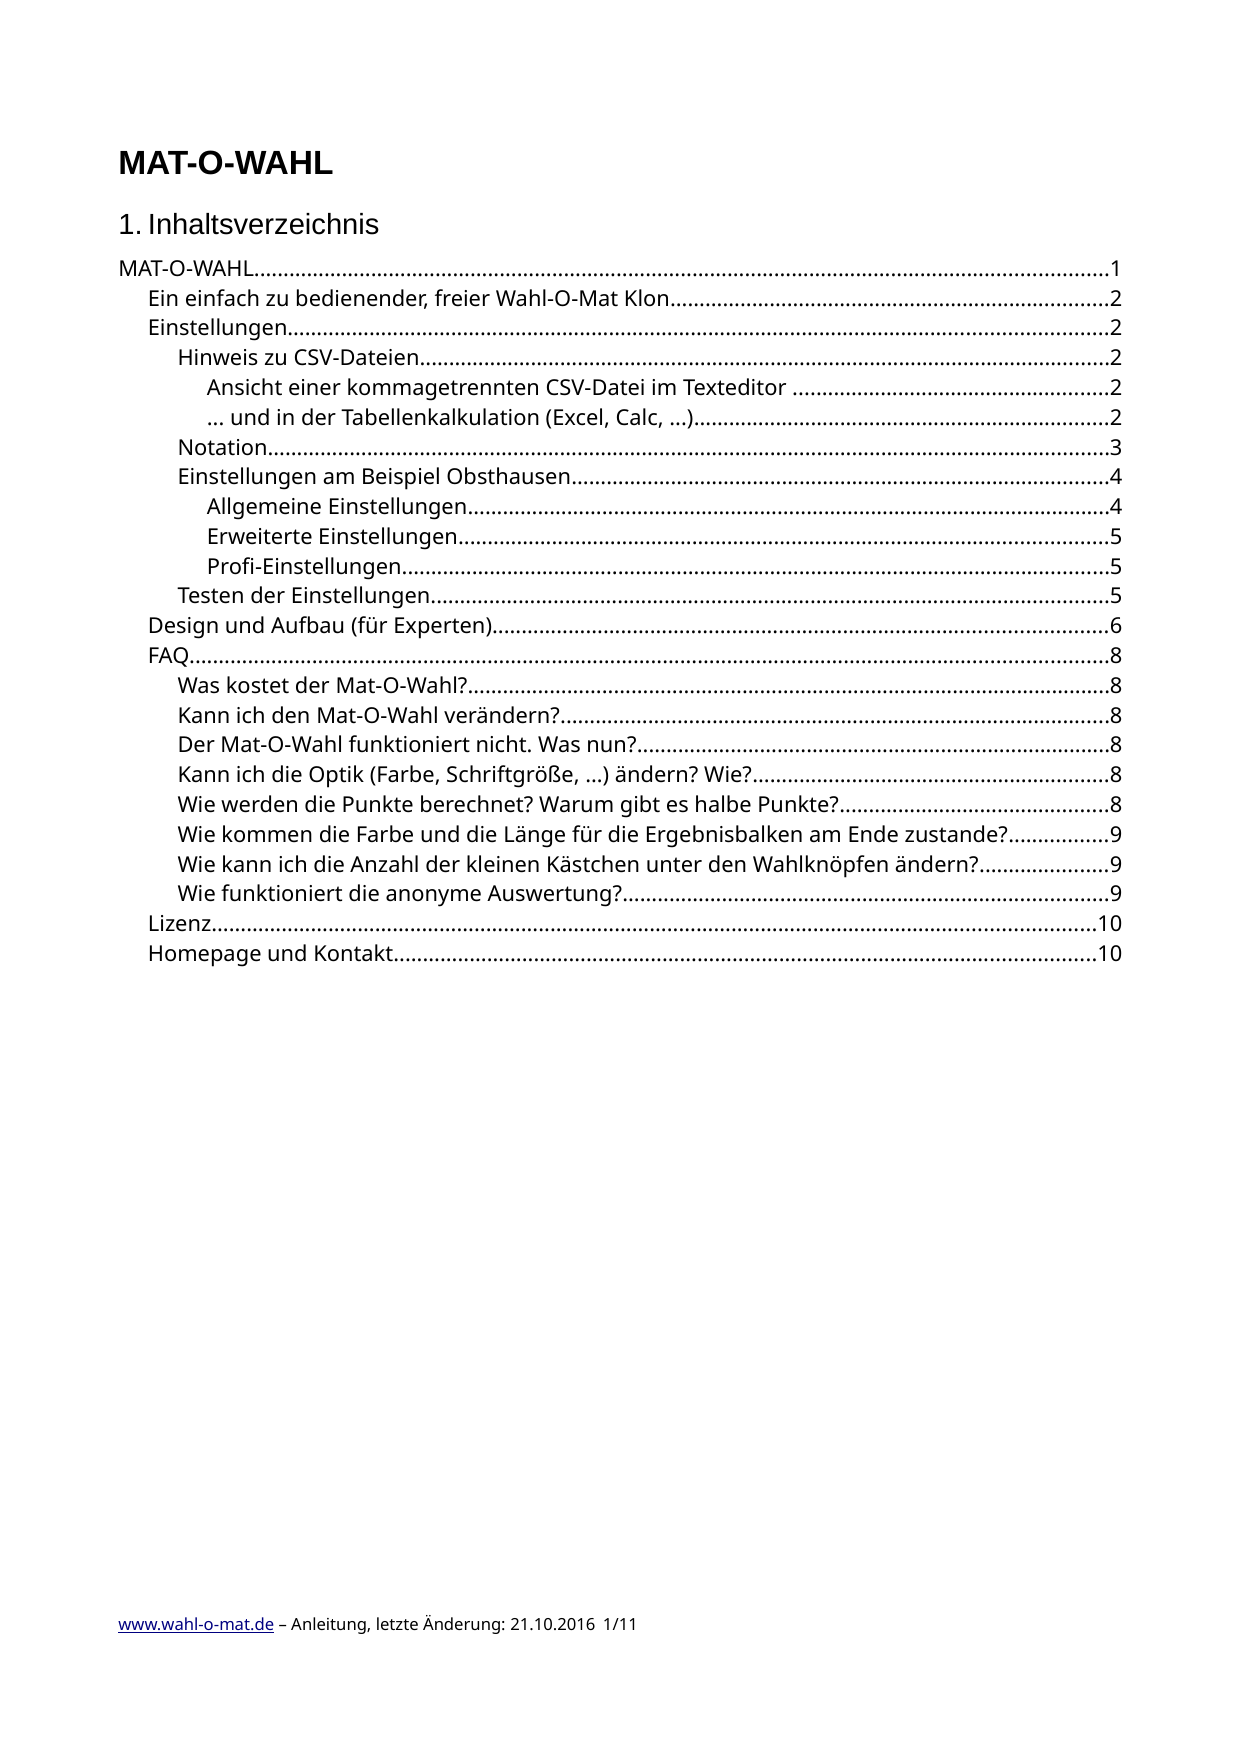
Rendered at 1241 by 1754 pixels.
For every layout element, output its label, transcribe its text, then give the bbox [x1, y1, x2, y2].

text Wie kommen die Farbe und die Länge für die Ergebnisbalken am Ende zustande? 9 [118, 819, 1122, 849]
text Testen der Einstellungen 5 [118, 581, 1122, 610]
text Ansicht einer kommagetrennten CSV-Datei im Texteditor ... 2 [118, 372, 1122, 402]
text Kann ich den Mat-O-Wahl verändern? 8 [118, 700, 1122, 729]
text Erweiterte Einstellungen 5 [118, 521, 1122, 551]
text Homepage und Kontakt 10 [118, 938, 1122, 968]
text Einstellungen 2 [118, 312, 1122, 342]
text FAQ 8 [118, 640, 1122, 670]
text Wie werden die Punkte berechnet? Warum gibt es halbe Punkte? 8 [118, 789, 1122, 819]
text MAT-O-WAHL 1 [118, 253, 1122, 283]
subtitle MAT-O-WAHL [118, 143, 1122, 182]
text Ein einfach zu bedienender, freier Wahl-O-Mat Klon 2 [118, 283, 1122, 312]
subtitle Inhaltsverzeichnis [118, 207, 1122, 240]
text Lizenz 10 [118, 908, 1122, 938]
text Einstellungen am Beispiel Obsthausen 4 [118, 461, 1122, 491]
text Notation 3 [118, 432, 1122, 461]
text Der Mat-O-Wahl funktioniert nicht. Was nun? 8 [118, 729, 1122, 759]
text Wie kann ich die Anzahl der kleinen Kästchen unter den Wahlknöpfen ändern? 9 [118, 849, 1122, 878]
text Allgemeine Einstellungen 4 [118, 491, 1122, 521]
text Wie funktioniert die anonyme Auswertung? 9 [118, 878, 1122, 908]
text Profi-Einstellungen 5 [118, 551, 1122, 581]
text Design und Aufbau (für Experten) 6 [118, 610, 1122, 640]
text Hinweis zu CSV-Dateien 2 [118, 342, 1122, 372]
text Kann ich die Optik (Farbe, Schriftgröße, …) ändern? Wie? 8 [118, 759, 1122, 789]
text ... und in der Tabellenkalkulation (Excel, Calc, ...) 2 [118, 402, 1122, 432]
text Was kostet der Mat-O-Wahl? 8 [118, 670, 1122, 700]
